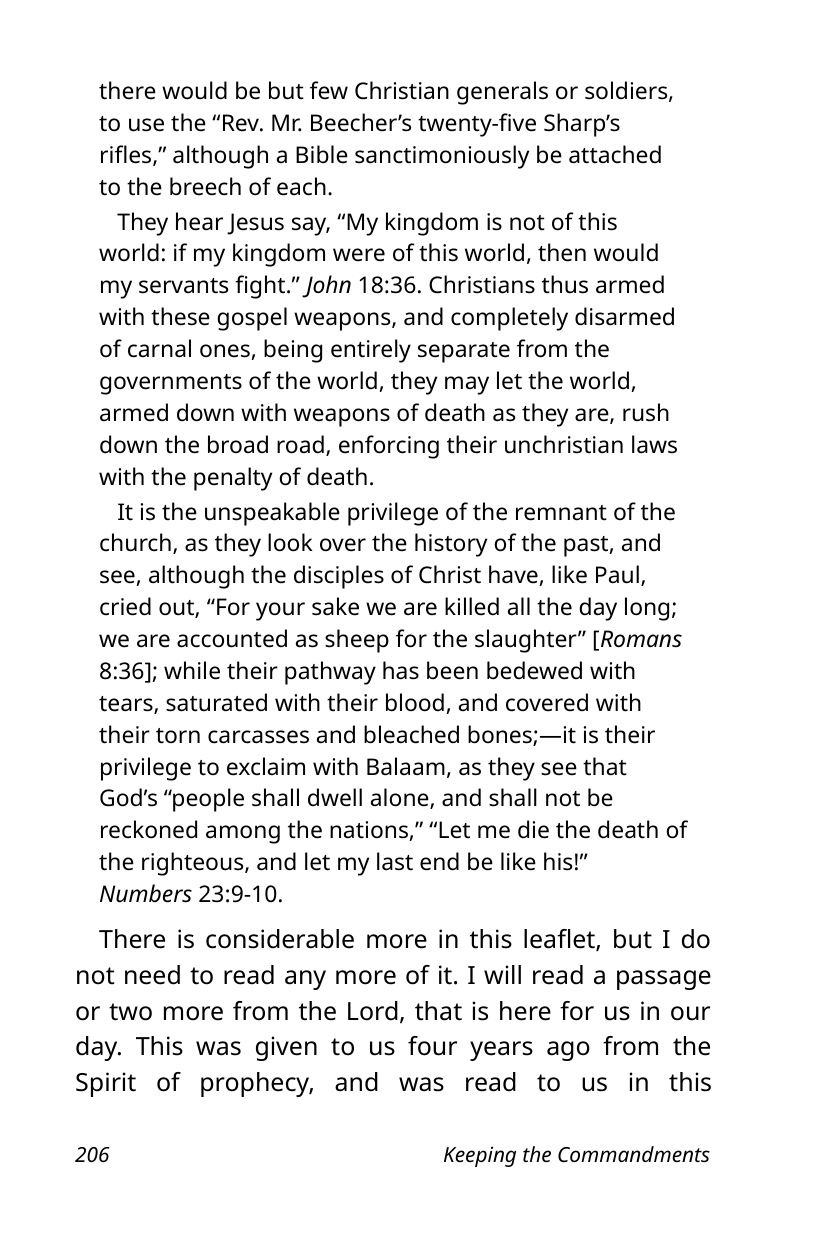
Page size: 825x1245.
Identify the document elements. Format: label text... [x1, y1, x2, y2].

text It is the unspeakable privilege of the remnant of the church, as they look over the history of the past, and see, although the disciples of Christ have, like Paul, cried out, “For your sake we are killed all the day long; we are accounted as sheep for the slaughter” [Romans 8:36]; while their pathway has been bedewed with tears, saturated with their blood, and covered with their torn carcasses and bleached bones;—it is their privilege to exclaim with Balaam, as they see that God’s “people shall dwell alone, and shall not be reckoned among the nations,” “Let me die the death of the righteous, and let my last end be like his!” Numbers 23:9-10. [99, 495, 688, 909]
text They hear Jesus say, “My kingdom is not of this world: if my kingdom were of this world, then would my servants fight.” John 18:36. Christians thus armed with these gospel weapons, and completely disarmed of carnal ones, being entirely separate from the governments of the world, they may let the world, armed down with weapons of death as they are, rush down the broad road, enforcing their unchristian laws with the penalty of death. [99, 206, 688, 492]
text there would be but few Christian generals or soldiers, to use the “Rev. Mr. Beecher’s twenty-five Sharp’s rifles,” although a Bible sanctimoniously be attached to the breech of each. [99, 75, 688, 202]
text There is considerable more in this leaflet, but I do not need to read any more of it. I will read a passage or two more from the Lord, that is here for us in our day. This was given to us four years ago from the Spirit of prophecy, and was read to us in this [75, 922, 712, 1099]
